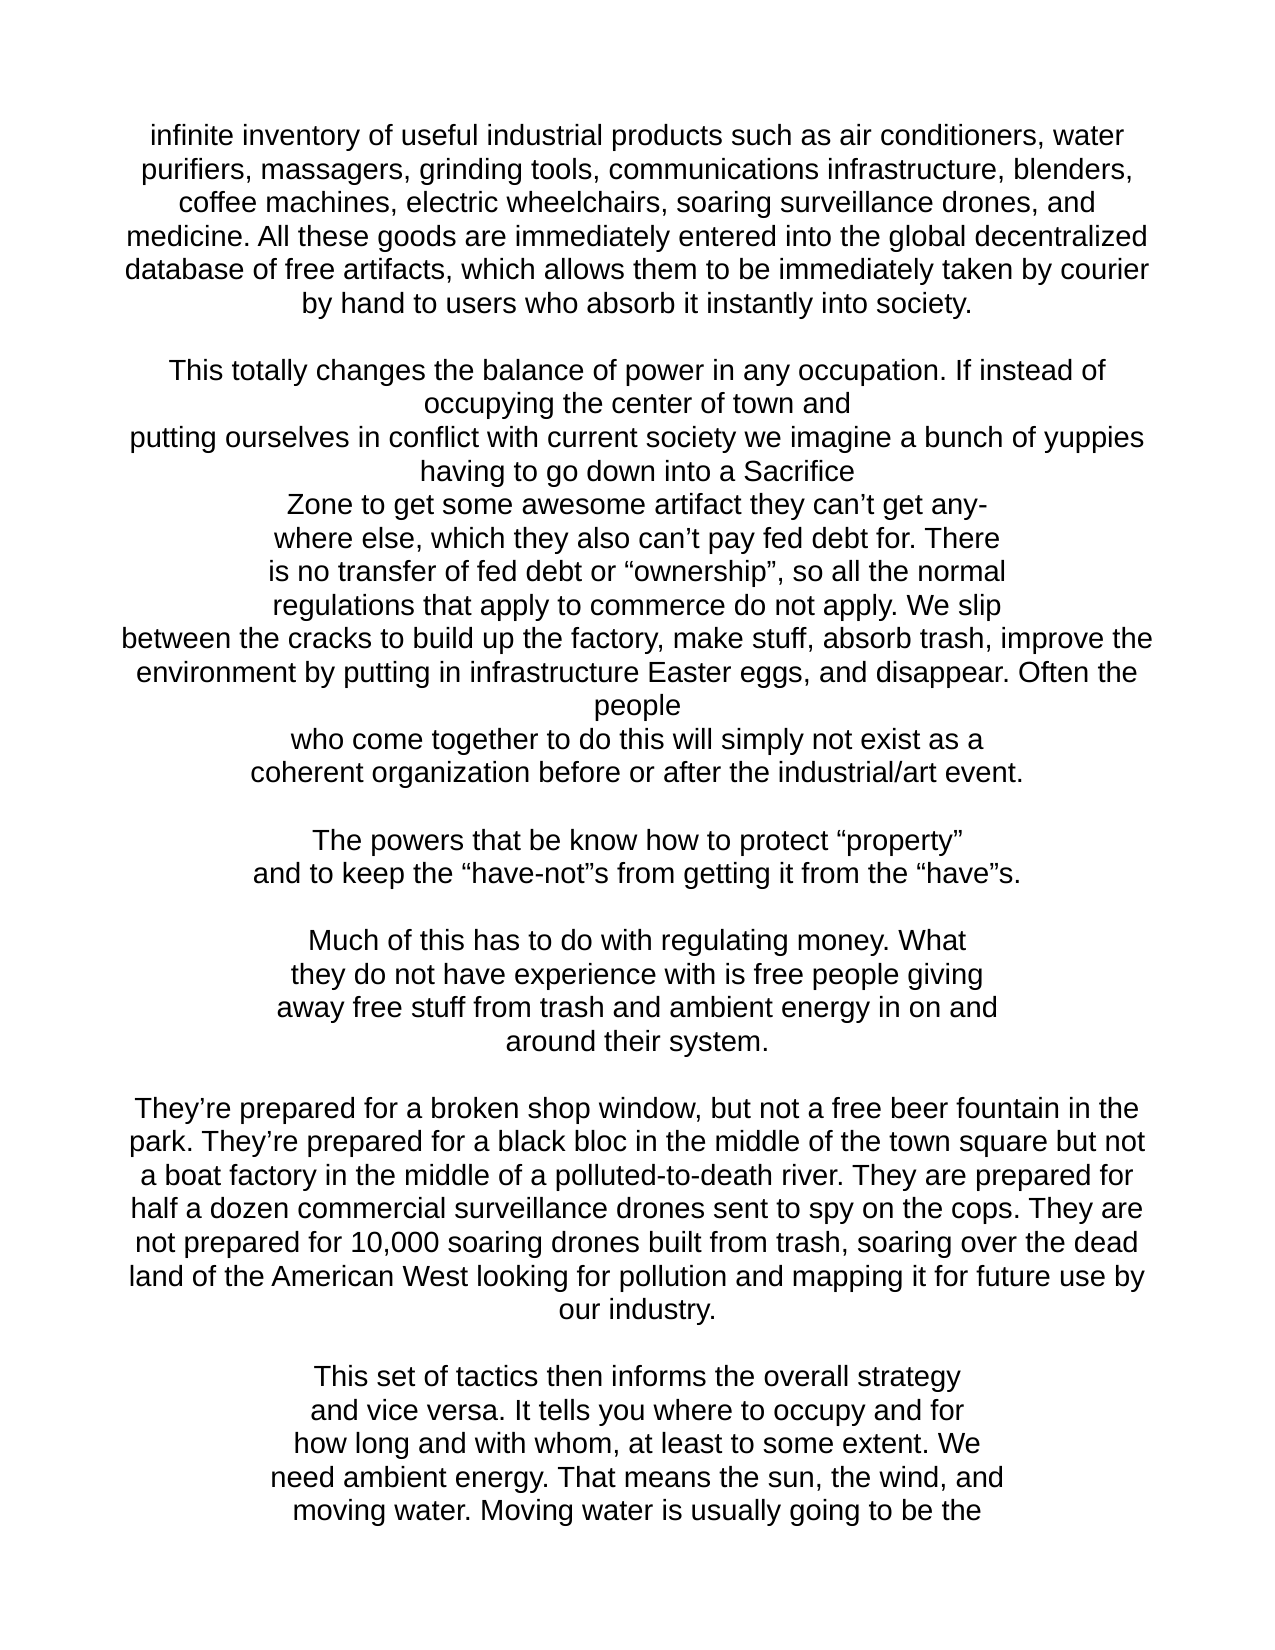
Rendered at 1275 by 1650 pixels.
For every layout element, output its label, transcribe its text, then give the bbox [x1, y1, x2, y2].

text Much of this has to do with regulating money. What [118, 923, 1157, 957]
text They’re prepared for a broken shop window, but not a free beer fountain in the park. They’re prepared for a black bloc in the middle of the town square but not a boat factory in the middle of a polluted-to-death river. They are prepared for half a dozen commercial surveillance drones sent to spy on the cops. They are not prepared for 10,000 soaring drones built from trash, soaring over the dead land of the American West looking for pollution and mapping it for future use by our industry. [118, 1091, 1157, 1326]
text infinite inventory of useful industrial products such as air conditioners, water purifiers, massagers, grinding tools, communications infrastructure, blenders, coffee machines, electric wheelchairs, soaring surveillance drones, and medicine. All these goods are immediately entered into the global decentralized database of free artifacts, which allows them to be immediately taken by courier by hand to users who absorb it instantly into society. [118, 118, 1157, 319]
text This totally changes the balance of power in any occupation. If instead of occupying the center of town and [118, 353, 1157, 420]
text how long and with whom, at least to some extent. We [118, 1426, 1157, 1460]
text they do not have experience with is free people giving [118, 957, 1157, 990]
text and vice versa. It tells you where to occupy and for [118, 1393, 1157, 1426]
text is no transfer of fed debt or “ownership”, so all the normal [118, 554, 1157, 588]
text Zone to get some awesome artifact they can’t get any- [118, 487, 1157, 521]
text where else, which they also can’t pay fed debt for. There [118, 521, 1157, 554]
text moving water. Moving water is usually going to be the [118, 1493, 1157, 1527]
text between the cracks to build up the factory, make stuff, absorb trash, improve the environment by putting in infrastructure Easter eggs, and disappear. Often the people [118, 621, 1157, 722]
text away free stuff from trash and ambient energy in on and [118, 990, 1157, 1024]
text This set of tactics then informs the overall strategy [118, 1359, 1157, 1393]
text who come together to do this will simply not exist as a [118, 722, 1157, 755]
text and to keep the “have-not”s from getting it from the “have”s. [118, 856, 1157, 889]
text regulations that apply to commerce do not apply. We slip [118, 588, 1157, 621]
text around their system. [118, 1024, 1157, 1057]
text coherent organization before or after the industrial/art event. [118, 755, 1157, 789]
text The powers that be know how to protect “property” [118, 822, 1157, 856]
text putting ourselves in conflict with current society we imagine a bunch of yuppies having to go down into a Sacrifice [118, 420, 1157, 487]
text need ambient energy. That means the sun, the wind, and [118, 1460, 1157, 1493]
